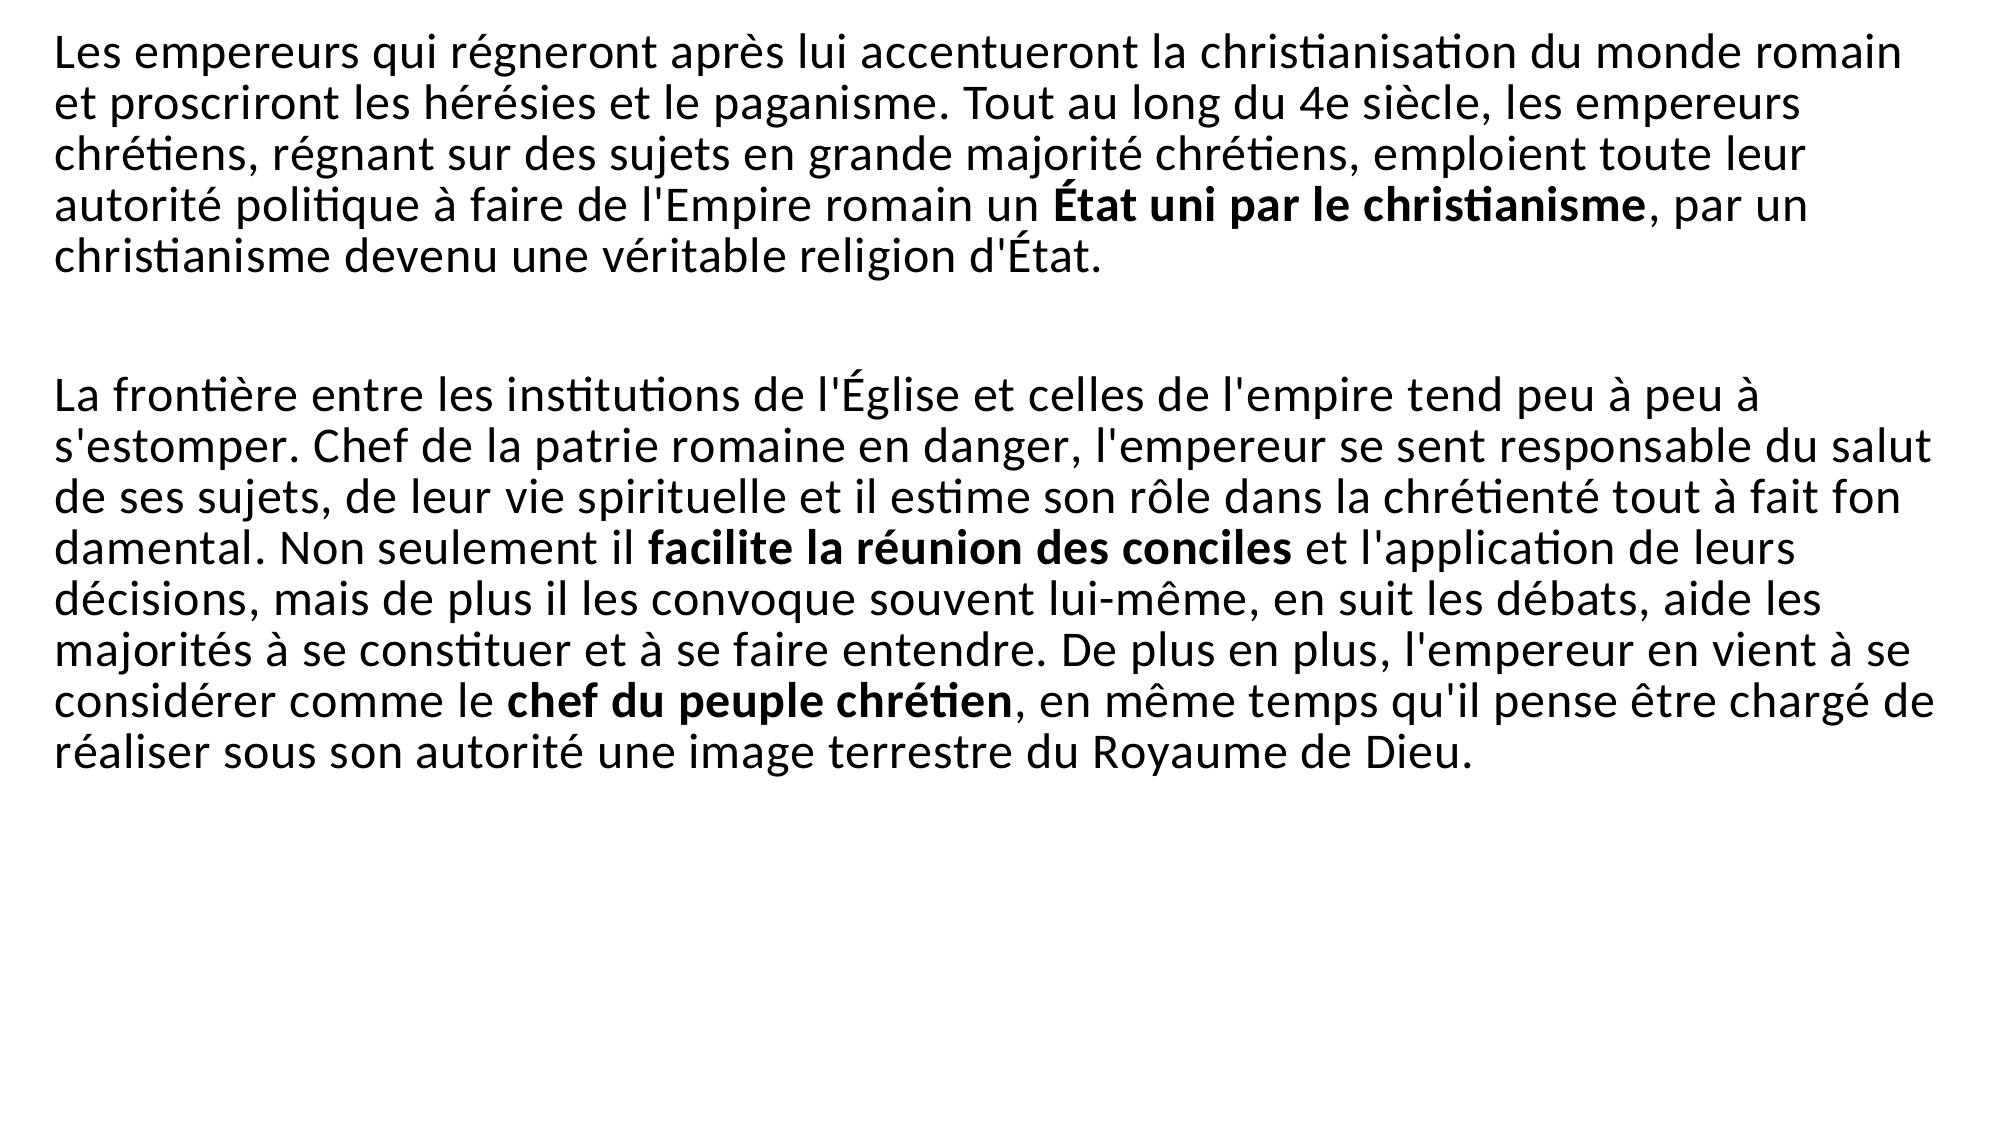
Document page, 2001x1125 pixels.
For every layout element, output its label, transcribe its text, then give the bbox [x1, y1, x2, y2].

text_box Les empereurs qui régneront après lui accentueront la christianisation du monde romain et proscriront les hérésies et le paganisme. Tout au long du 4e siècle, les empereurs chrétiens, régnant sur des sujets en grande majorité chrétiens, emploient toute leur autorité politique à faire de l'Empire romain un État uni par le christianisme, par un christianisme devenu une véritable religion d'État. La frontière entre les institutions de l'Église et celles de l'empire tend peu à peu à s'estomper. Chef de la patrie romaine en danger, l'empereur se sent responsable du salut de ses sujets, de leur vie spirituelle et il estime son rôle dans la chrétienté tout à fait fon­damental. Non seulement il facilite la réu­nion des conciles et l'application de leurs décisions, mais de plus il les convoque souvent lui-même, en suit les débats, aide les majorités à se constituer et à se faire entendre. De plus en plus, l'empereur en vient à se considérer comme le chef du peuple chrétien, en même temps qu'il pense être chargé de réaliser sous son autorité une image terrestre du Royaume de Dieu. [39, 20, 1956, 795]
